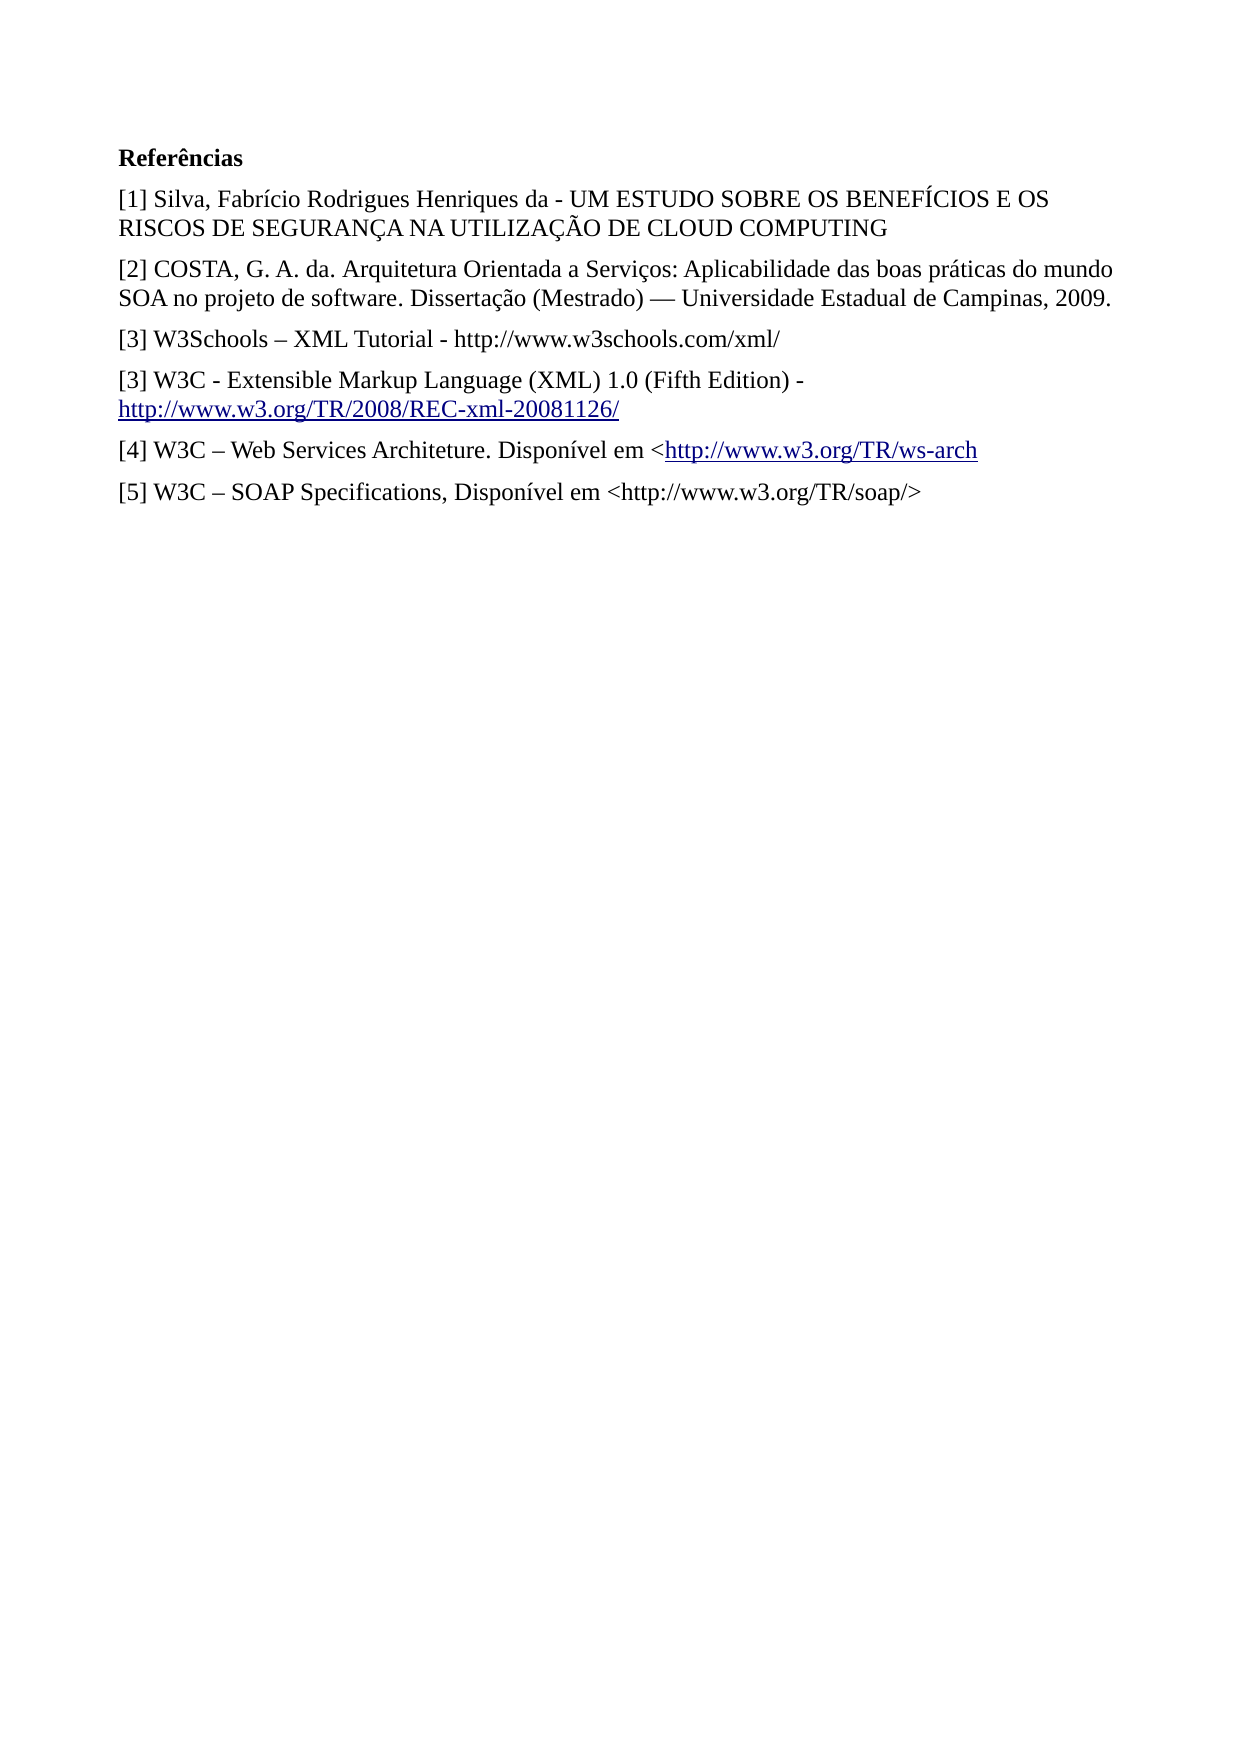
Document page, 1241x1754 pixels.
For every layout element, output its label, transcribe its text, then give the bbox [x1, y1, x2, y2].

text [3] W3C - Extensible Markup Language (XML) 1.0 (Fifth Edition) - http://www.w3.org/TR/2008/REC-xml-20081126/ [118, 366, 1122, 423]
text [3] W3Schools – XML Tutorial - http://www.w3schools.com/xml/ [118, 324, 1122, 353]
subtitle Referências [118, 143, 1122, 172]
text [2] COSTA, G. A. da. Arquitetura Orientada a Serviços: Aplicabilidade das boas práticas do mundo SOA no projeto de software. Dissertação (Mestrado) — Universidade Estadual de Campinas, 2009. [118, 254, 1122, 312]
text [1] Silva, Fabrício Rodrigues Henriques da - UM ESTUDO SOBRE OS BENEFÍCIOS E OS RISCOS DE SEGURANÇA NA UTILIZAÇÃO DE CLOUD COMPUTING [118, 184, 1122, 242]
text [4] W3C – Web Services Architeture. Disponível em <http://www.w3.org/TR/ws-arch [118, 436, 1122, 464]
text [5] W3C – SOAP Specifications, Disponível em <http://www.w3.org/TR/soap/> [118, 477, 1122, 506]
